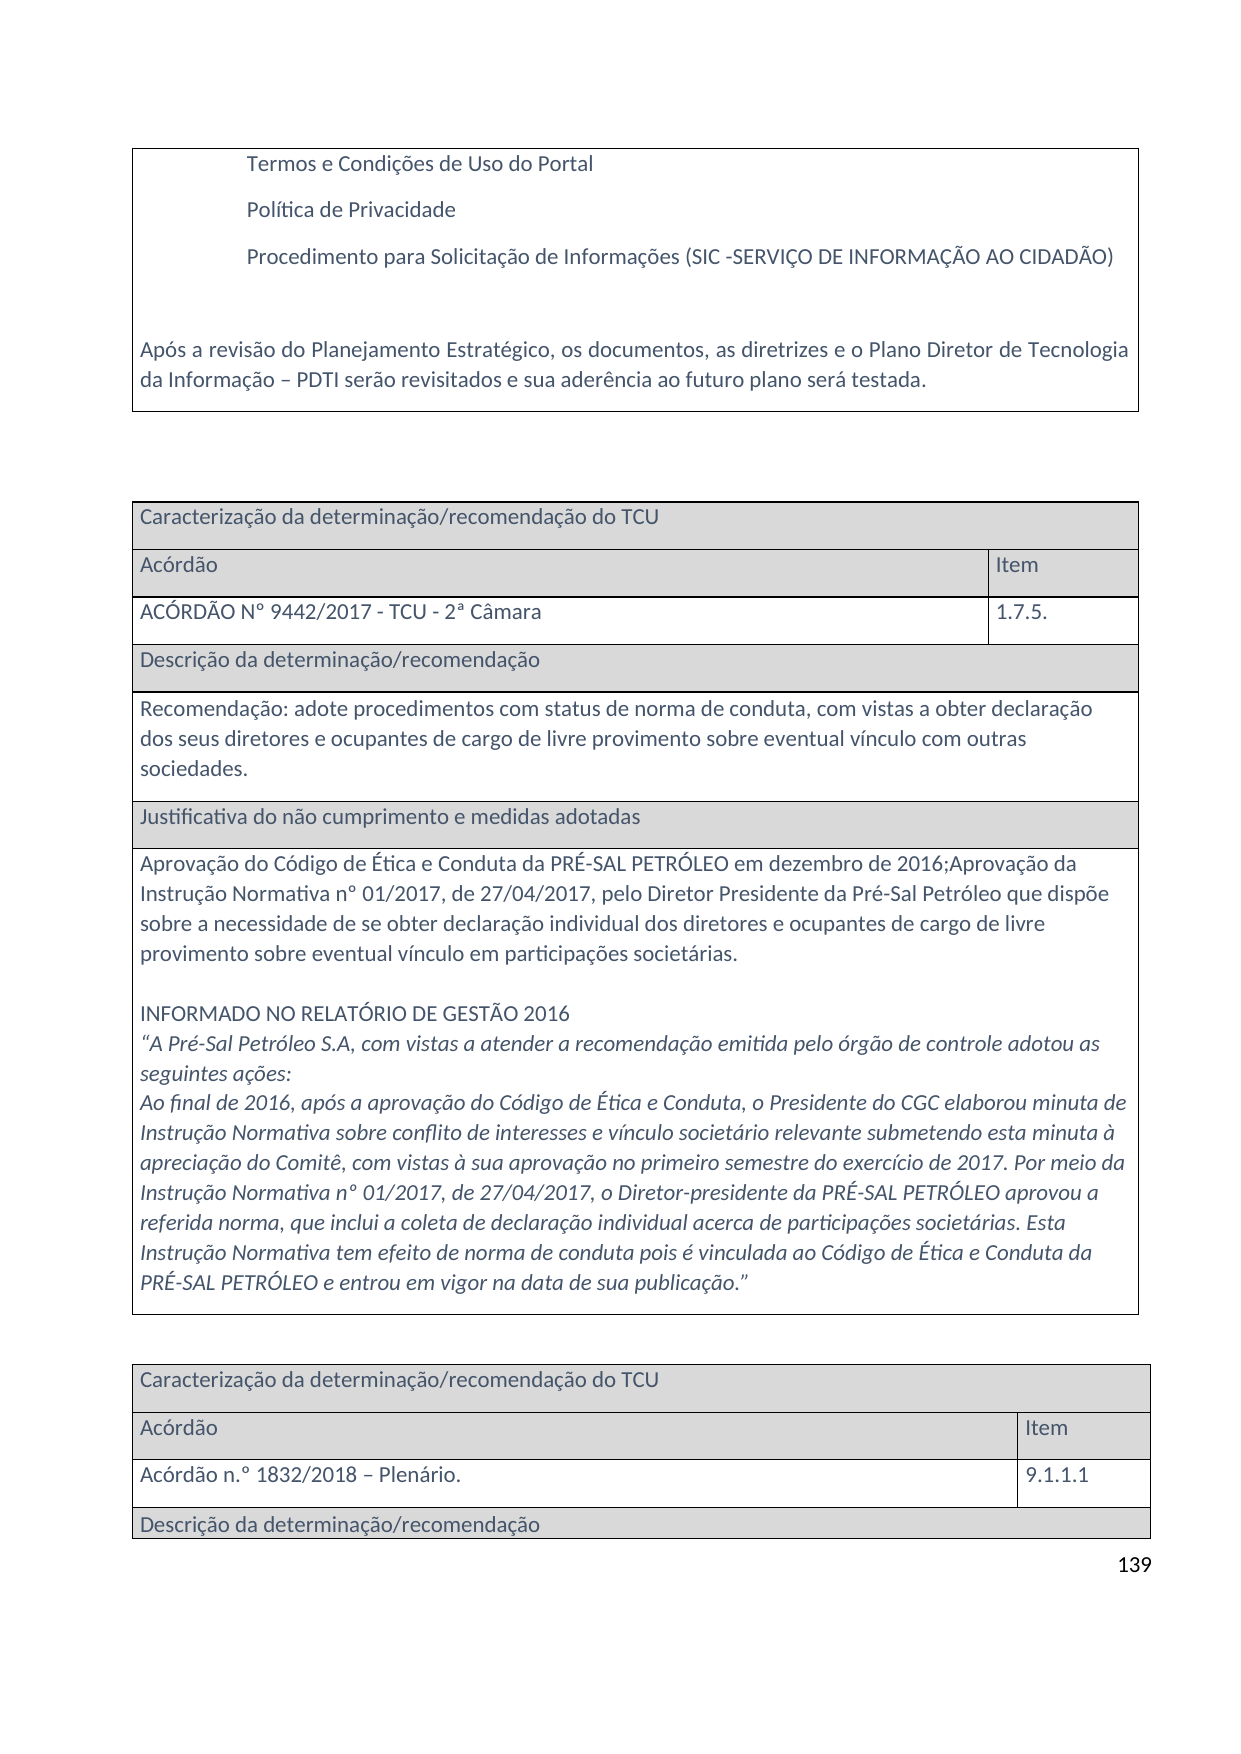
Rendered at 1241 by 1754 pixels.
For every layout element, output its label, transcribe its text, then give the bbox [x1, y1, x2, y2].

table_cell 1.7.5. [989, 598, 1138, 644]
table_cell ACÓRDÃO Nº 9442/2017 - TCU - 2ª Câmara [133, 598, 988, 644]
table_cell [1206, 456, 1240, 501]
table_cell Descrição da determinação/recomendação [133, 1508, 1150, 1538]
table_cell [1206, 691, 1240, 801]
table_cell [1206, 644, 1240, 691]
table_cell [133, 412, 334, 456]
table_cell [988, 456, 1005, 501]
table_cell Justificativa do não cumprimento e medidas adotadas [133, 802, 1138, 848]
table_cell Descrição da determinação/recomendação [133, 645, 1138, 691]
table_cell [1139, 596, 1206, 644]
table_cell 9.1.1.1 [1018, 1460, 1150, 1507]
table_cell [1139, 691, 1206, 801]
table_cell [1206, 848, 1240, 1314]
table_header Caracterização da determinação/recomendação do TCU [133, 1365, 1150, 1412]
table_cell [988, 412, 1005, 456]
table_cell [1139, 456, 1206, 501]
table_cell Caracterização da determinação/recomendação do TCU [133, 503, 1138, 549]
table_cell Acórdão [133, 550, 988, 596]
table_cell [1206, 148, 1240, 411]
table_cell [1206, 549, 1240, 596]
table_cell [1005, 412, 1139, 456]
table_cell Acórdão [133, 1413, 1017, 1459]
table_cell [1206, 501, 1240, 549]
table_cell [1139, 549, 1206, 596]
table_cell [133, 456, 334, 501]
table_cell [334, 456, 988, 501]
table_cell [1139, 501, 1206, 549]
table_cell [1139, 411, 1206, 456]
table_cell [334, 412, 988, 456]
table_cell [1206, 596, 1240, 644]
table_cell [1139, 848, 1206, 1314]
table_cell Recomendação: adote procedimentos com status de norma de conduta, com vistas a obter declaração dos seus diretores e ocupantes de cargo de livre provimento sobre eventual vínculo com outras sociedades. [133, 693, 1138, 801]
table_cell [1206, 801, 1240, 848]
table_cell [1139, 644, 1206, 691]
table_cell Item [989, 550, 1138, 596]
table_cell [1139, 148, 1206, 411]
table_cell Termos e Condições de Uso do Portal Política de Privacidade Procedimento para Solicitação de Informações (SIC -SERVIÇO DE INFORMAÇÃO AO CIDADÃO) Após a revisão do Planejamento Estratégico, os documentos, as diretrizes e o Plano Diretor de Tecnologia da Informação – PDTI serão revisitados e sua aderência ao futuro plano será testada. [133, 149, 1138, 411]
table_cell [1005, 456, 1139, 501]
table_cell [1139, 801, 1206, 848]
table_cell Item [1018, 1413, 1150, 1459]
table_cell [1206, 411, 1240, 456]
table_cell Aprovação do Código de Ética e Conduta da PRÉ-SAL PETRÓLEO em dezembro de 2016;Aprovação da Instrução Normativa nº 01/2017, de 27/04/2017, pelo Diretor Presidente da Pré-Sal Petróleo que dispõe sobre a necessidade de se obter declaração individual dos diretores e ocupantes de cargo de livre provimento sobre eventual vínculo em participações societárias. INFORMADO NO RELATÓRIO DE GESTÃO 2016 “A Pré-Sal Petróleo S.A, com vistas a atender a recomendação emitida pelo órgão de controle adotou as seguintes ações: Ao final de 2016, após a aprovação do Código de Ética e Conduta, o Presidente do CGC elaborou minuta de Instrução Normativa sobre conflito de interesses e vínculo societário relevante submetendo esta minuta à apreciação do Comitê, com vistas à sua aprovação no primeiro semestre do exercício de 2017. Por meio da Instrução Normativa nº 01/2017, de 27/04/2017, o Diretor-presidente da PRÉ-SAL PETRÓLEO aprovou a referida norma, que inclui a coleta de declaração individual acerca de participações societárias. Esta Instrução Normativa tem efeito de norma de conduta pois é vinculada ao Código de Ética e Conduta da PRÉ-SAL PETRÓLEO e entrou em vigor na data de sua publicação.” [133, 849, 1138, 1314]
table_cell Acórdão n.º 1832/2018 – Plenário. [133, 1460, 1017, 1507]
